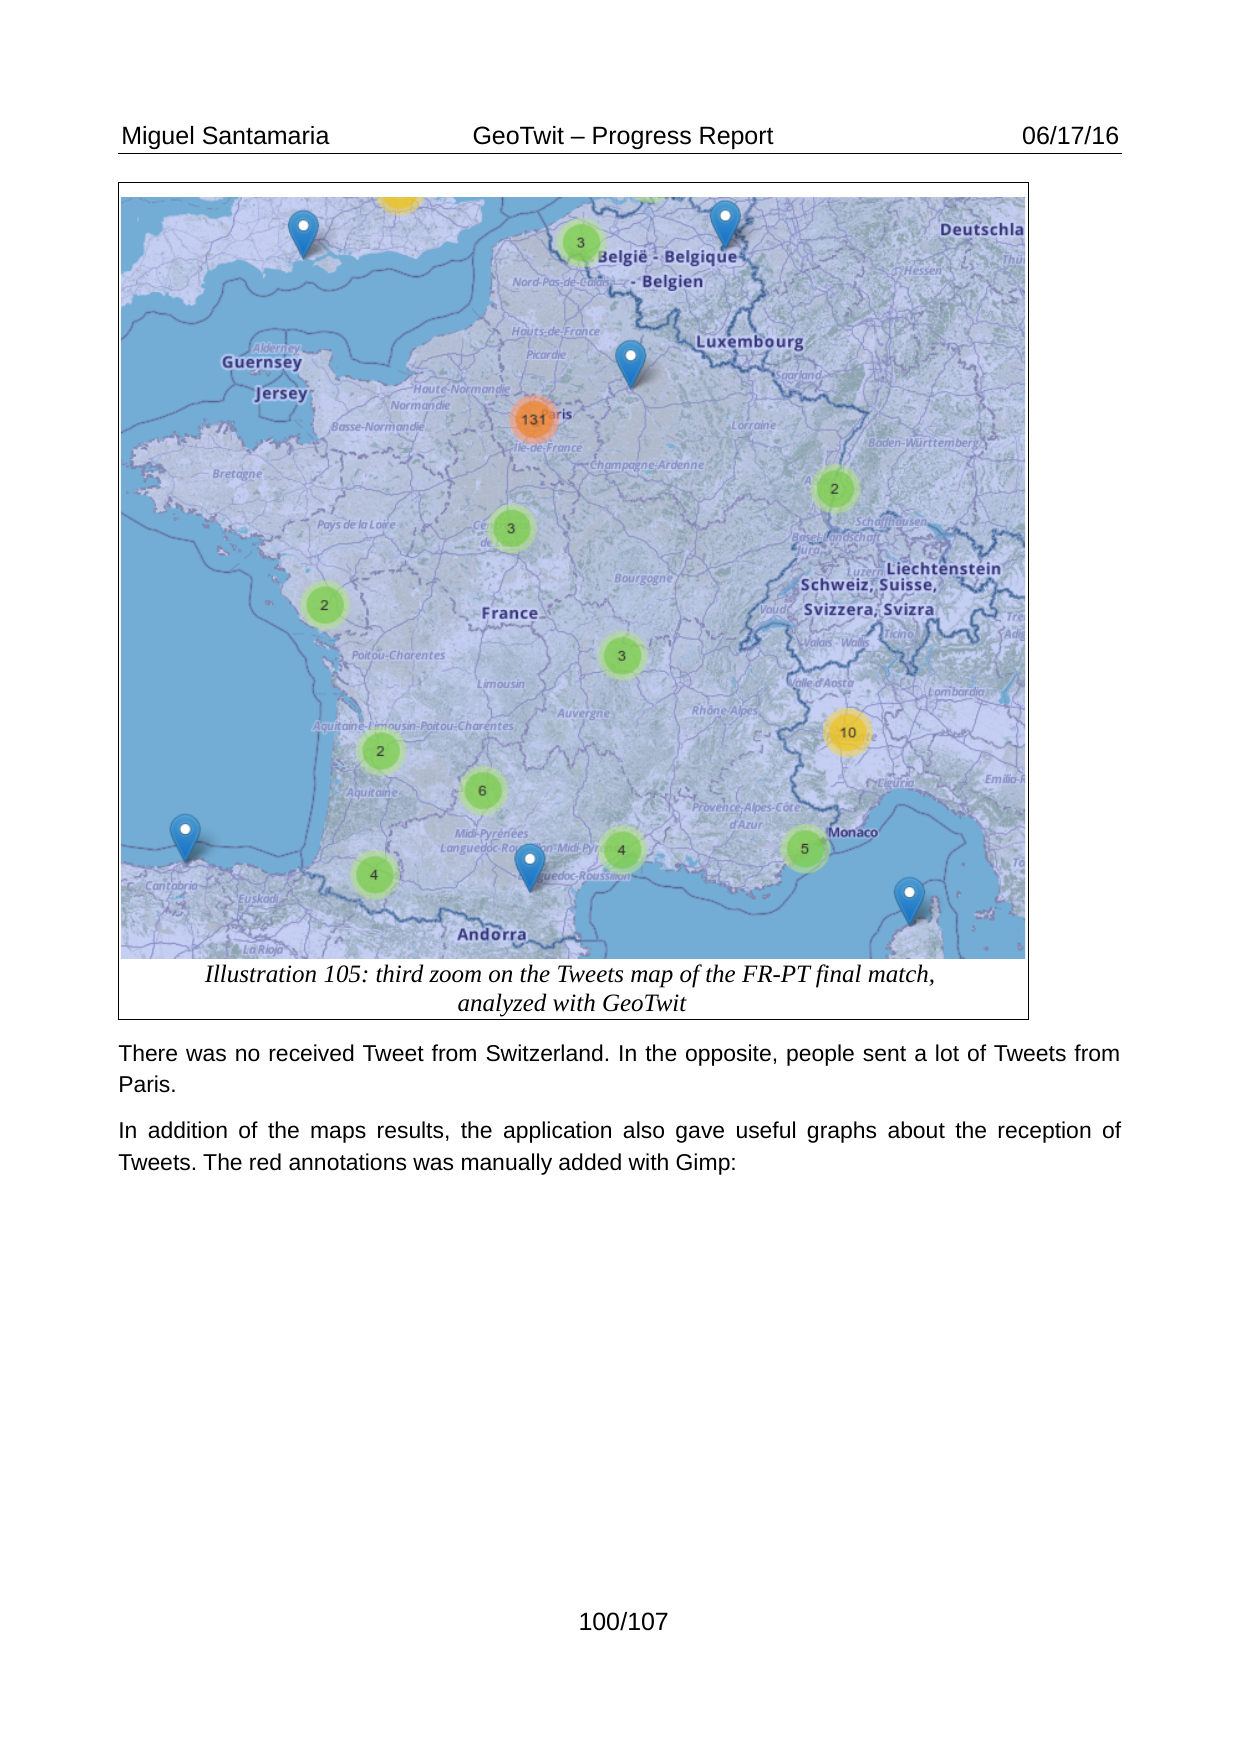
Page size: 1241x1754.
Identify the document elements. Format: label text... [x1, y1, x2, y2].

text In addition of the maps results, the application also gave useful graphs about the reception of Tweets. The red annotations was manually added with Gimp: [118, 1117, 1122, 1175]
picture [120, 197, 1025, 959]
text There was no received Tweet from Switzerland. In the opposite, people sent a lot of Tweets from Paris. [118, 182, 1122, 1097]
text Illustration 105: third zoom on the Tweets map of the FR-PT final match, analyzed with GeoTwit [121, 959, 1025, 1016]
